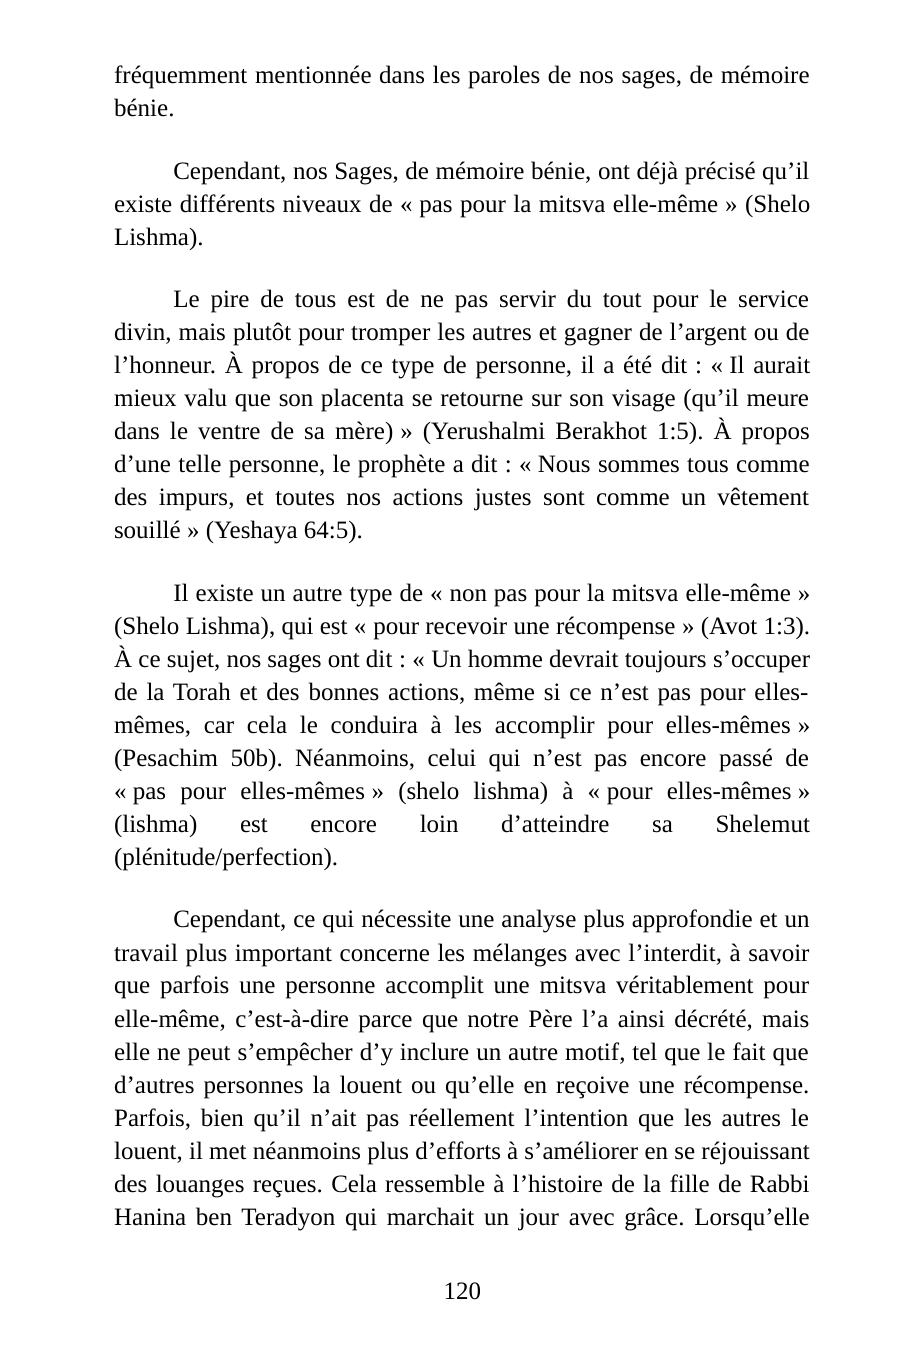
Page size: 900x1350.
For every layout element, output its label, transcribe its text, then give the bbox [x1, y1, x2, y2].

text Cependant, nos Sages, de mémoire bénie, ont déjà précisé qu’il existe différents niveaux de « pas pour la mitsva elle-même » (Shelo Lishma). [114, 156, 810, 251]
text fréquemment mentionnée dans les paroles de nos sages, de mémoire bénie. [114, 60, 810, 122]
text Le pire de tous est de ne pas servir du tout pour le service divin, mais plutôt pour tromper les autres et gagner de l’argent ou de l’honneur. À propos de ce type de personne, il a été dit : « Il aurait mieux valu que son placenta se retourne sur son visage (qu’il meure dans le ventre de sa mère) » (Yerushalmi Berakhot 1:5). À propos d’une telle personne, le prophète a dit : « Nous sommes tous comme des impurs, et toutes nos actions justes sont comme un vêtement souillé » (Yeshaya 64:5). [114, 284, 810, 544]
text Cependant, ce qui nécessite une analyse plus approfondie et un travail plus important concerne les mélanges avec l’interdit, à savoir que parfois une personne accomplit une mitsva véritablement pour elle-même, c’est-à-dire parce que notre Père l’a ainsi décrété, mais elle ne peut s’empêcher d’y inclure un autre motif, tel que le fait que d’autres personnes la louent ou qu’elle en reçoive une récompense. Parfois, bien qu’il n’ait pas réellement l’intention que les autres le louent, il met néanmoins plus d’efforts à s’améliorer en se réjouissant des louanges reçues. Cela ressemble à l’histoire de la fille de Rabbi Hanina ben Teradyon qui marchait un jour avec grâce. Lorsqu’elle [114, 904, 810, 1231]
text Il existe un autre type de « non pas pour la mitsva elle-même » (Shelo Lishma), qui est « pour recevoir une récompense » (Avot 1:3). À ce sujet, nos sages ont dit : « Un homme devrait toujours s’occuper de la Torah et des bonnes actions, même si ce n’est pas pour elles-mêmes, car cela le conduira à les accomplir pour elles-mêmes » (Pesachim 50b). Néanmoins, celui qui n’est pas encore passé de « pas pour elles-mêmes » (shelo lishma) à « pour elles-mêmes » (lishma) est encore loin d’atteindre sa Shelemut (plénitude/perfection). [114, 578, 810, 871]
